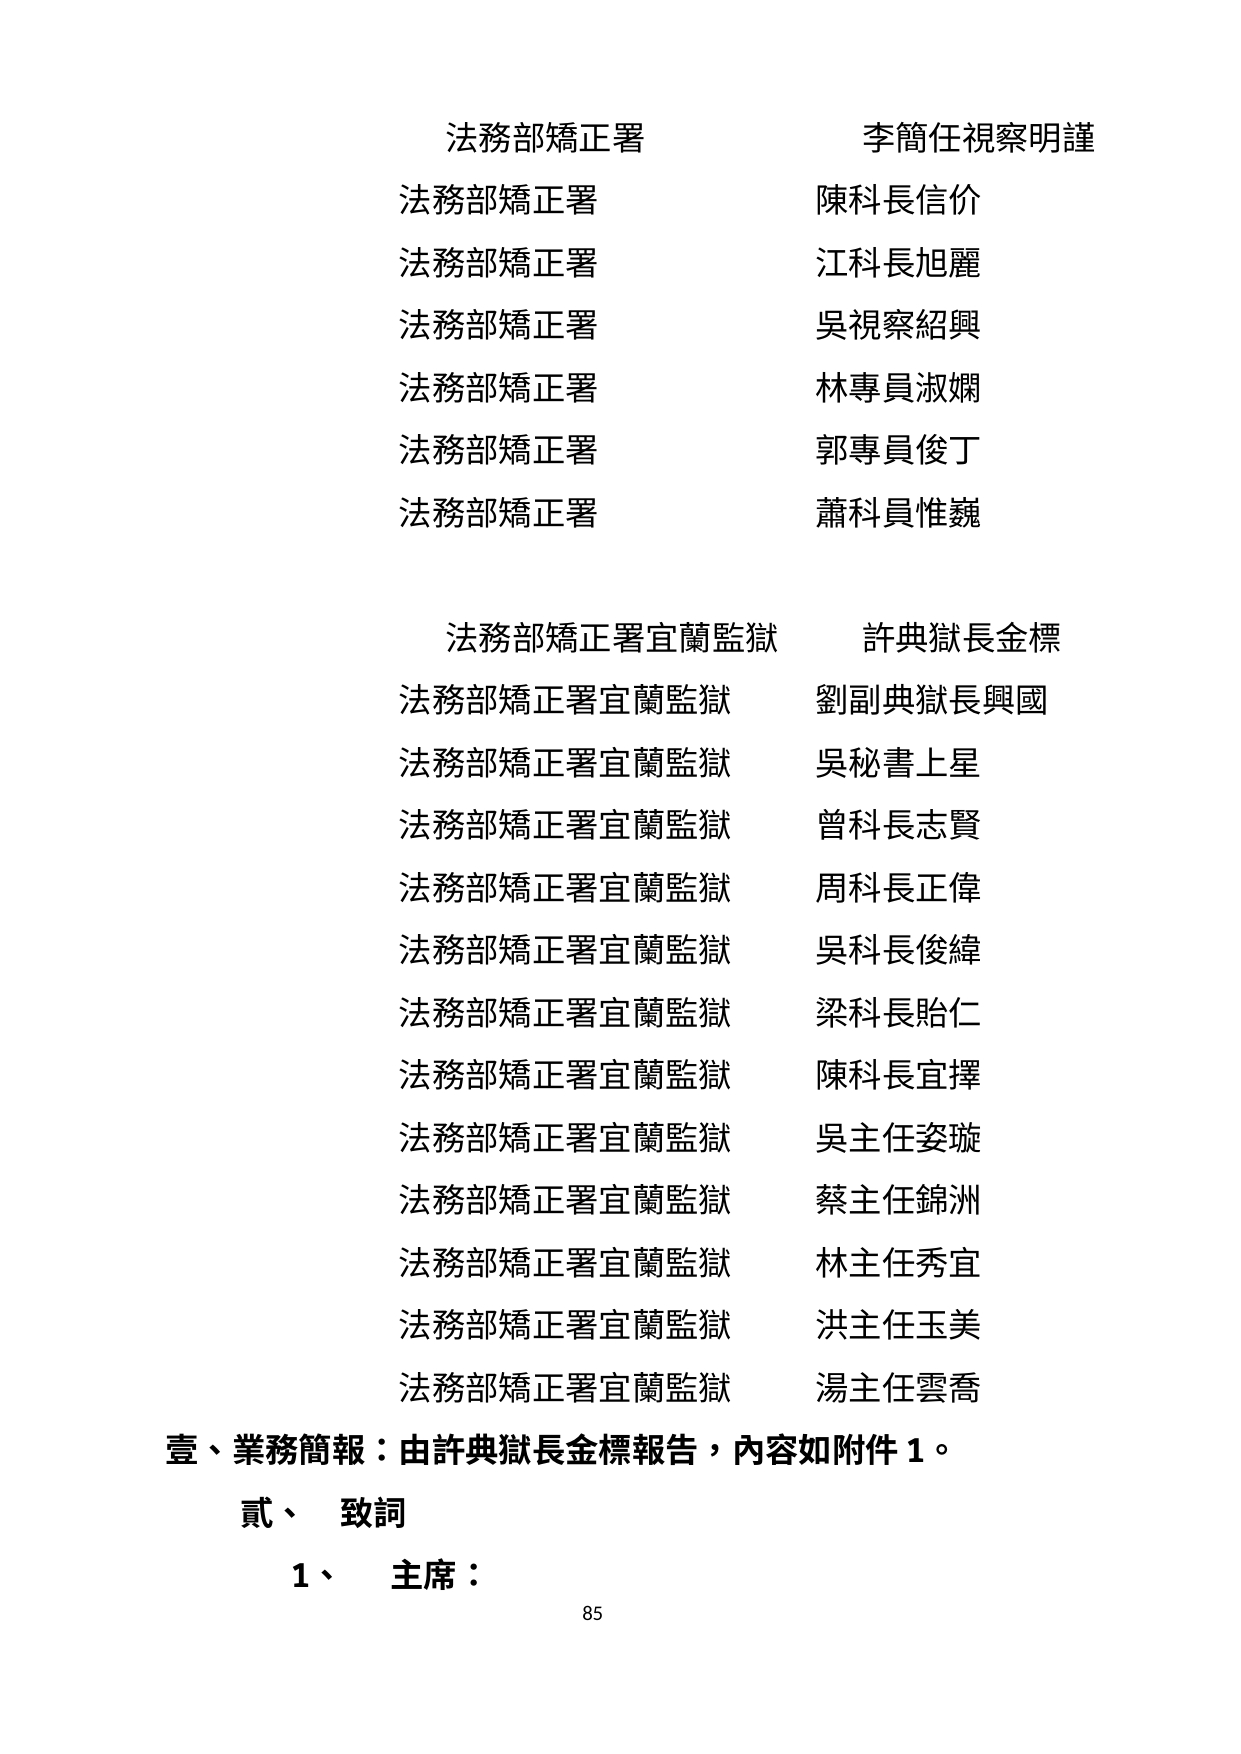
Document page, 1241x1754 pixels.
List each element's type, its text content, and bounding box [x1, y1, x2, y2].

text 法務部矯正署宜蘭監獄 蔡主任錦洲 [165, 1157, 1110, 1219]
text 法務部矯正署宜蘭監獄 梁科長貽仁 [165, 969, 1110, 1032]
text 法務部矯正署宜蘭監獄 陳科長宜擇 [165, 1032, 1110, 1094]
text 法務部矯正署宜蘭監獄 吳主任姿璇 [165, 1094, 1110, 1157]
text 法務部矯正署 林專員淑嫻 [315, 344, 1110, 407]
text 法務部矯正署 蕭科員惟巍 [315, 469, 1110, 532]
text 法務部矯正署 郭專員俊丁 [315, 407, 1110, 469]
text 法務部矯正署宜蘭監獄 周科長正偉 [165, 844, 1110, 907]
text 法務部矯正署宜蘭監獄 林主任秀宜 [165, 1219, 1110, 1282]
text 壹、業務簡報：由許典獄長金標報告，內容如附件1。 [165, 1407, 1110, 1469]
text 法務部矯正署 李簡任視察明謹 [165, 94, 1110, 157]
list 主席： [290, 1532, 1110, 1594]
text 法務部矯正署宜蘭監獄 曾科長志賢 [165, 782, 1110, 844]
text 法務部矯正署宜蘭監獄 洪主任玉美 [165, 1282, 1110, 1344]
text 法務部矯正署宜蘭監獄 吳秘書上星 [165, 719, 1110, 782]
text 法務部矯正署 江科長旭麗 [315, 219, 1110, 282]
list 致詞 [240, 1469, 1110, 1532]
text 法務部矯正署宜蘭監獄 許典獄長金標 [165, 594, 1110, 657]
text 法務部矯正署宜蘭監獄 劉副典獄長興國 [165, 657, 1110, 719]
text 法務部矯正署 陳科長信价 [265, 157, 1110, 219]
text 法務部矯正署宜蘭監獄 湯主任雲喬 [165, 1344, 1110, 1407]
text 法務部矯正署宜蘭監獄 吳科長俊緯 [165, 907, 1110, 969]
text 法務部矯正署 吳視察紹興 [315, 282, 1110, 344]
